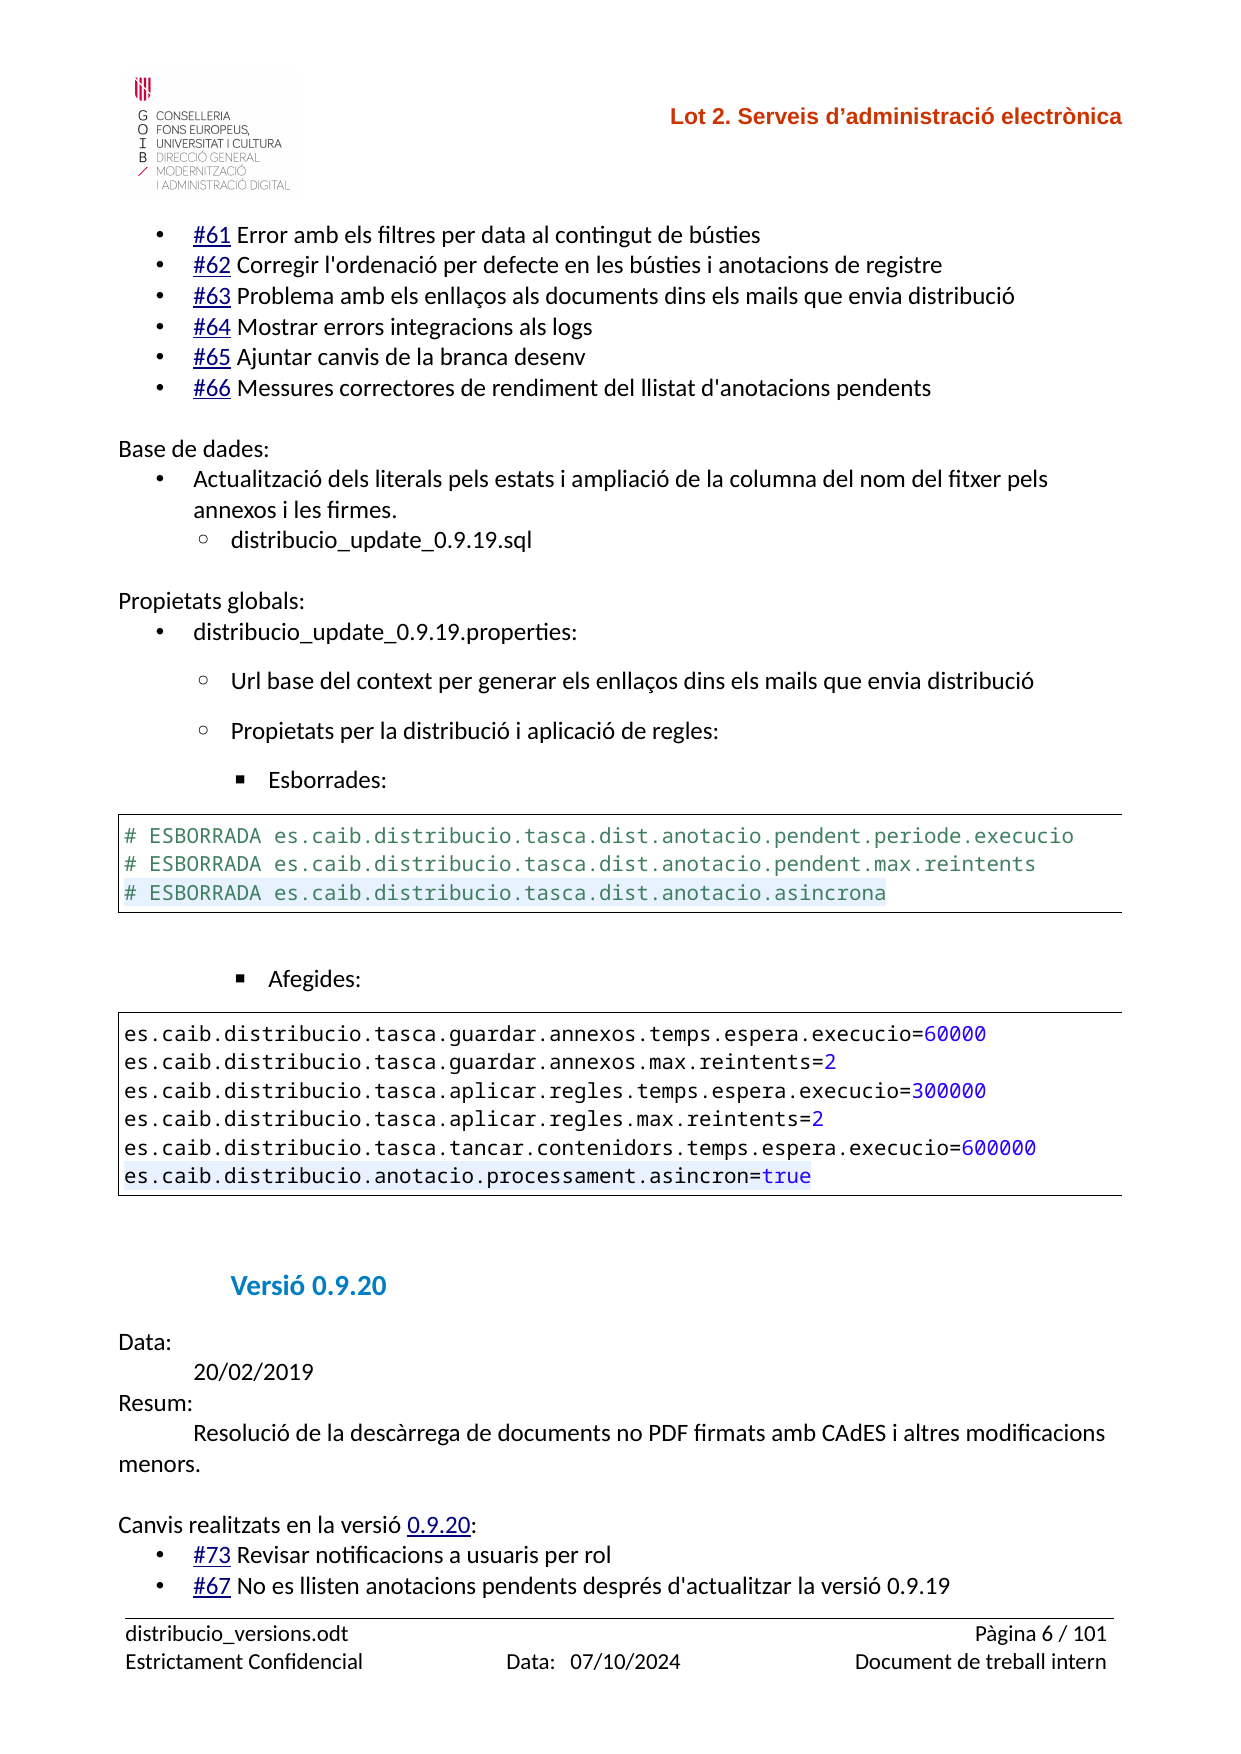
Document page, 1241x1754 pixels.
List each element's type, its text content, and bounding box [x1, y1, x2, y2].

list Esborrades: [231, 765, 1122, 795]
text Resum: [118, 1387, 1122, 1417]
text Data: [118, 1326, 1122, 1356]
subtitle Versió 0.9.20 [153, 1267, 1122, 1302]
list #61 Error amb els filtres per data al contingut de bústies [156, 219, 1122, 250]
table_header # ESBORRADA es.caib.distribucio.tasca.dist.anotacio.pendent.periode.execucio # ESBORRADA es.caib.distribucio.tasca.dist.anotacio.pendent.max.reintents # ESBORRADA es.caib.distribucio.tasca.dist.anotacio.asincrona [119, 815, 1122, 912]
text Resolució de la descàrrega de documents no PDF firmats amb CAdES i altres modificacions menors. [118, 1417, 1122, 1478]
list #73 Revisar notificacions a usuaris per rol [156, 1539, 1122, 1570]
list distribucio_update_0.9.19.sql [193, 524, 1122, 555]
list #63 Problema amb els enllaços als documents dins els mails que envia distribució [156, 280, 1122, 311]
list #67 No es llisten anotacions pendents després d'actualitzar la versió 0.9.19 [156, 1570, 1122, 1601]
picture [126, 70, 299, 197]
list distribucio_update_0.9.19.properties: [156, 616, 1122, 646]
list #64 Mostrar errors integracions als logs [156, 311, 1122, 341]
list Propietats per la distribució i aplicació de regles: [193, 715, 1122, 746]
list #66 Messures correctores de rendiment del llistat d'anotacions pendents [156, 372, 1122, 402]
list Actualització dels literals pels estats i ampliació de la columna del nom del fitxer pels annexos i les firmes. [156, 463, 1122, 524]
text 20/02/2019 [118, 1356, 1122, 1387]
text Base de dades: [118, 433, 1122, 463]
text Propietats globals: [118, 585, 1122, 616]
text Canvis realitzats en la versió 0.9.20: [118, 1509, 1122, 1539]
table_header es.caib.distribucio.tasca.guardar.annexos.temps.espera.execucio=60000 es.caib.distribucio.tasca.guardar.annexos.max.reintents=2 es.caib.distribucio.tasca.aplicar.regles.temps.espera.execucio=300000 es.caib.distribucio.tasca.aplicar.regles.max.reintents=2 es.caib.distribucio.tasca.tancar.contenidors.temps.espera.execucio=600000 es.caib.distribucio.anotacio.processament.asincron=true [119, 1013, 1122, 1195]
list Afegides: [231, 963, 1122, 993]
list Url base del context per generar els enllaços dins els mails que envia distribució [193, 666, 1122, 696]
list #62 Corregir l'ordenació per defecte en les bústies i anotacions de registre [156, 250, 1122, 280]
list #65 Ajuntar canvis de la branca desenv [156, 341, 1122, 372]
